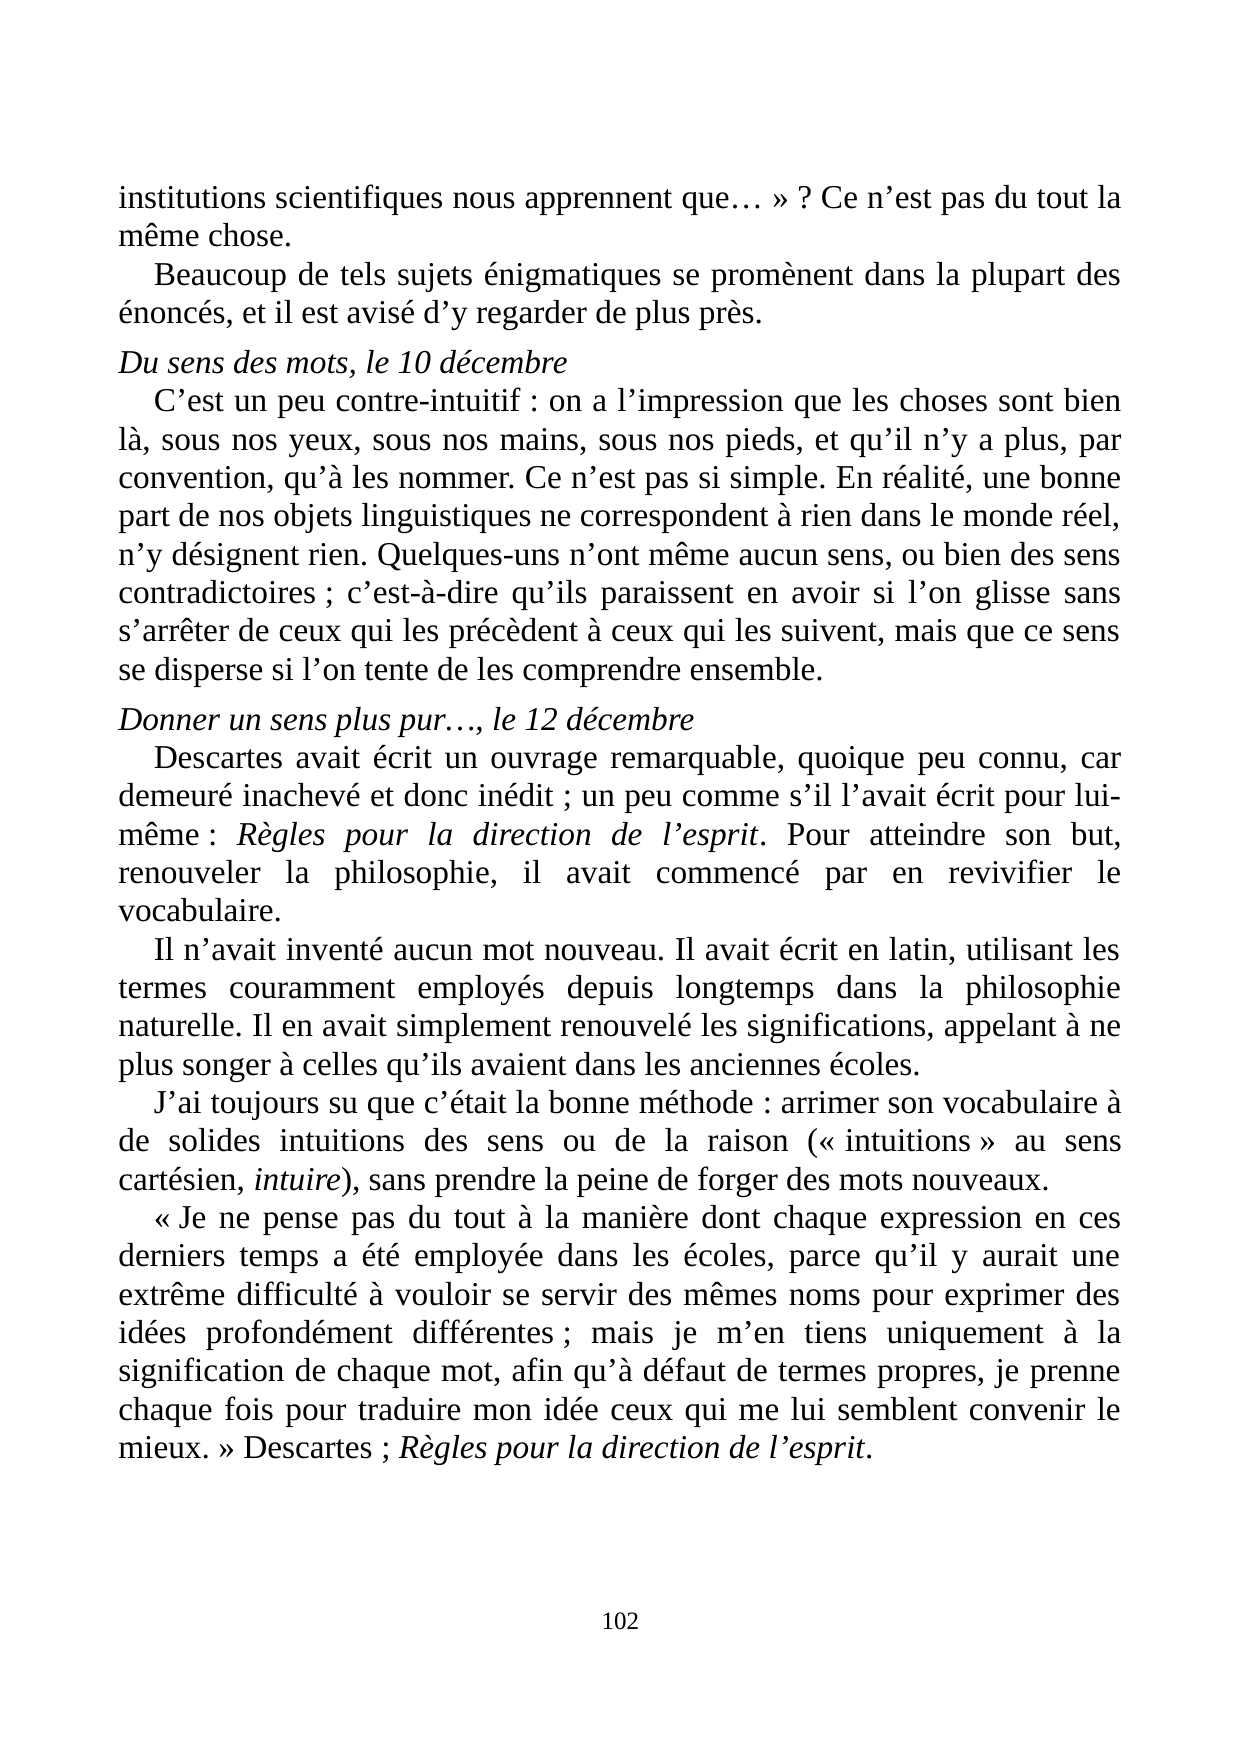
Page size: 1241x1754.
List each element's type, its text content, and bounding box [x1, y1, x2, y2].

text Beaucoup de tels sujets énigmatiques se promènent dans la plupart des énoncés, et il est avisé d’y regarder de plus près. [118, 254, 1122, 330]
subtitle Du sens des mots, le 10 décembre [118, 342, 1122, 381]
text Descartes avait écrit un ouvrage remarquable, quoique peu connu, car demeuré inachevé et donc inédit ; un peu comme s’il l’avait écrit pour lui-même : Règles pour la direction de l’esprit. Pour atteindre son but, renouveler la philosophie, il avait commencé par en revivifier le vocabulaire. [118, 737, 1122, 929]
text C’est un peu contre-intuitif : on a l’impression que les choses sont bien là, sous nos yeux, sous nos mains, sous nos pieds, et qu’il n’y a plus, par convention, qu’à les nommer. Ce n’est pas si simple. En réalité, une bonne part de nos objets linguistiques ne correspondent à rien dans le monde réel, n’y désignent rien. Quelques-uns n’ont même aucun sens, ou bien des sens contradictoires ; c’est-à-dire qu’ils paraissent en avoir si l’on glisse sans s’arrêter de ceux qui les précèdent à ceux qui les suivent, mais que ce sens se disperse si l’on tente de les comprendre ensemble. [118, 381, 1122, 687]
subtitle Donner un sens plus pur…, le 12 décembre [118, 699, 1122, 737]
text « Je ne pense pas du tout à la manière dont chaque expression en ces derniers temps a été employée dans les écoles, parce qu’il y aurait une extrême difficulté à vouloir se servir des mêmes noms pour exprimer des idées profondément différentes ; mais je m’en tiens uniquement à la signification de chaque mot, afin qu’à défaut de termes propres, je prenne chaque fois pour traduire mon idée ceux qui me lui semblent convenir le mieux. » Descartes ; Règles pour la direction de l’esprit. [118, 1197, 1122, 1466]
text institutions scientifiques nous apprennent que… » ? Ce n’est pas du tout la même chose. [118, 177, 1122, 254]
text J’ai toujours su que c’était la bonne méthode : arrimer son vocabulaire à de solides intuitions des sens ou de la raison (« intuitions » au sens cartésien, intuire), sans prendre la peine de forger des mots nouveaux. [118, 1082, 1122, 1197]
text Il n’avait inventé aucun mot nouveau. Il avait écrit en latin, utilisant les termes couramment employés depuis longtemps dans la philosophie naturelle. Il en avait simplement renouvelé les significations, appelant à ne plus songer à celles qu’ils avaient dans les anciennes écoles. [118, 929, 1122, 1082]
